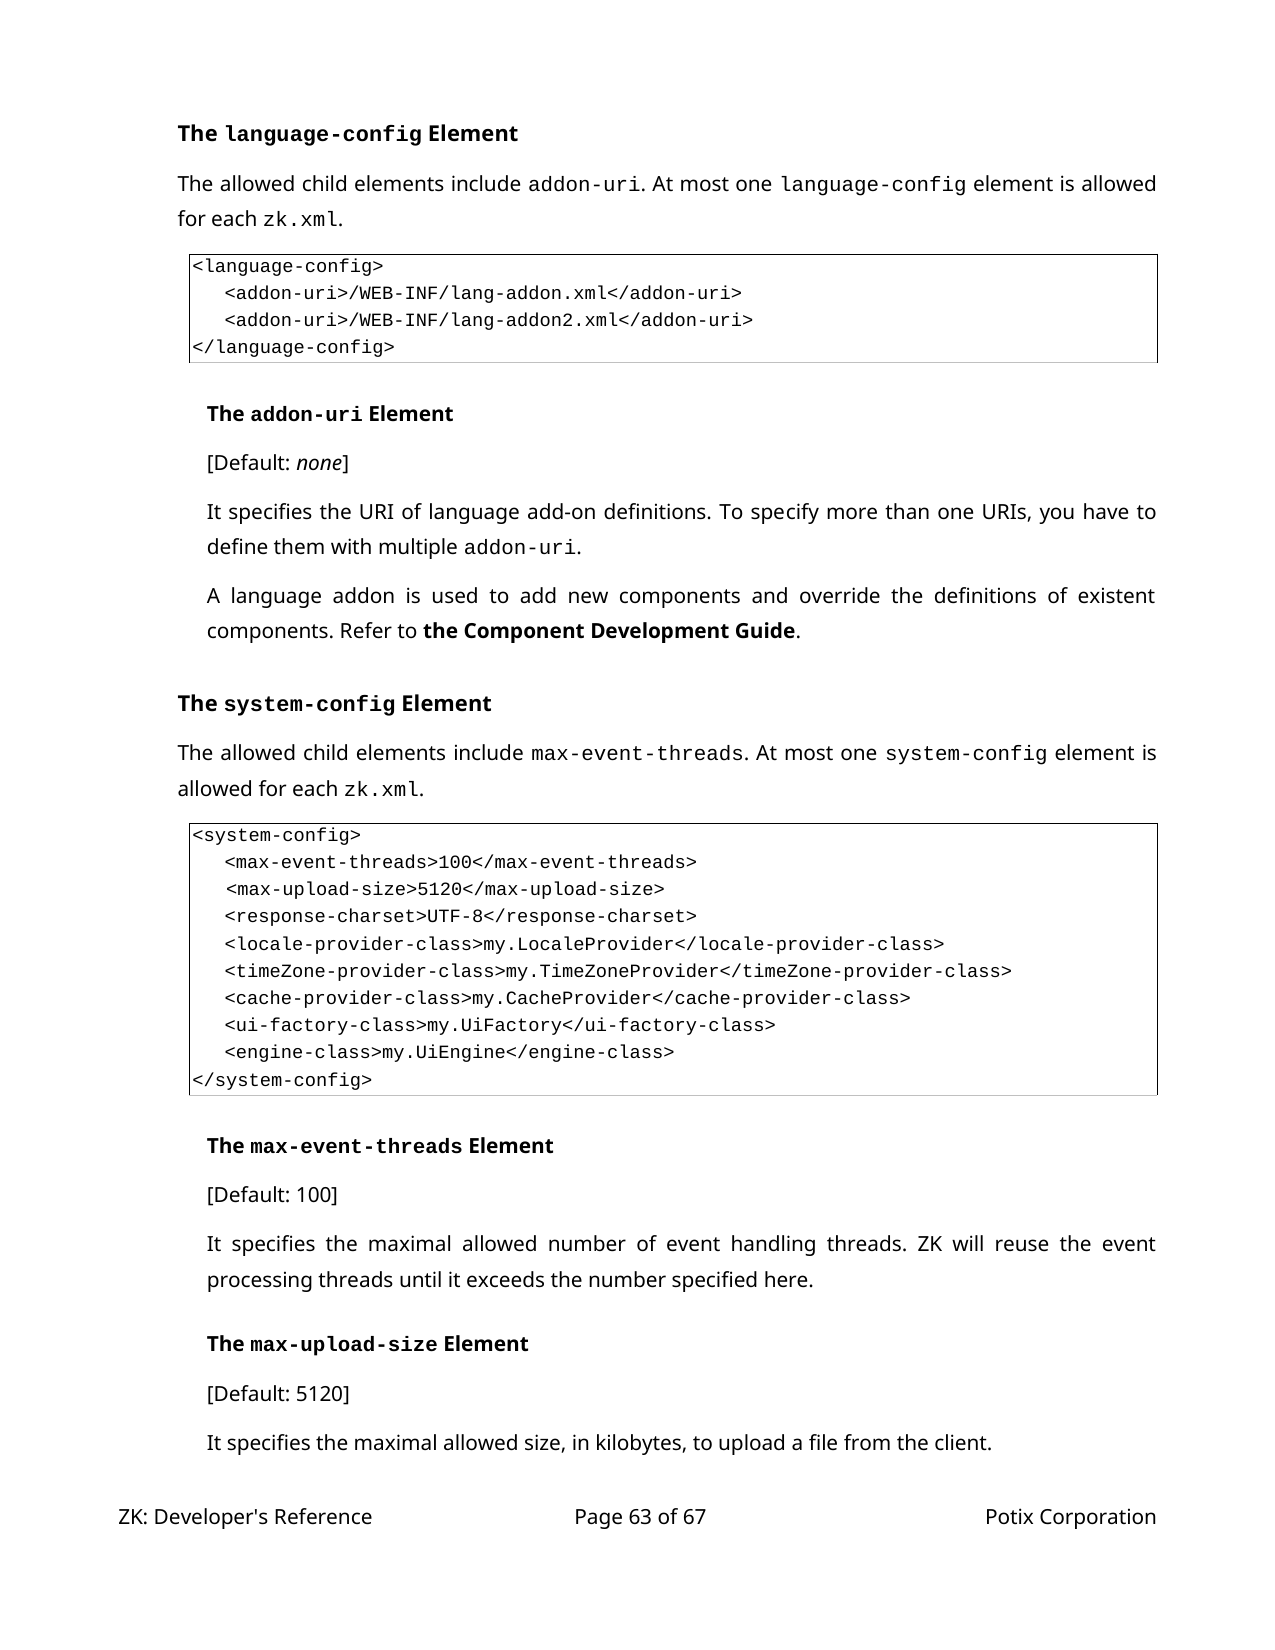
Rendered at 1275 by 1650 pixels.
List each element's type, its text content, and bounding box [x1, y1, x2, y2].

subtitle The addon-uri Element [207, 399, 1157, 428]
text The allowed child elements include addon-uri. At most one language-config element is allowed for each zk.xml. [177, 169, 1157, 233]
text [Default: none] [207, 448, 1157, 476]
text A language addon is used to add new components and override the definitions of existent components. Refer to the Component Development Guide. [207, 581, 1157, 645]
text The allowed child elements include max-event-threads. At most one system-config element is allowed for each zk.xml. [177, 738, 1157, 802]
text <addon-uri>/WEB-INF/lang-addon2.xml</addon-uri> [190, 308, 1157, 332]
subtitle The system-config Element [177, 687, 1157, 717]
text [Default: 5120] [207, 1379, 1157, 1407]
text <max-event-threads>100</max-event-threads> [190, 850, 1157, 874]
text </language-config> [190, 335, 1157, 362]
text </system-config> [190, 1067, 1157, 1095]
subtitle The max-event-threads Element [207, 1131, 1157, 1160]
text <ui-factory-class>my.UiFactory</ui-factory-class> [190, 1013, 1157, 1037]
text It specifies the maximal allowed size, in kilobytes, to upload a file from the client. [207, 1428, 1157, 1456]
text It specifies the URI of language add-on definitions. To specify more than one URIs, you have to define them with multiple addon-uri. [207, 497, 1157, 561]
text <addon-uri>/WEB-INF/lang-addon.xml</addon-uri> [190, 281, 1157, 305]
subtitle The max-upload-size Element [207, 1329, 1157, 1358]
text [Default: 100] [207, 1181, 1157, 1209]
text It specifies the maximal allowed number of event handling threads. ZK will reuse the event processing threads until it exceeds the number specified here. [207, 1229, 1157, 1293]
text <language-config> [190, 255, 1157, 278]
text <engine-class>my.UiEngine</engine-class> [190, 1040, 1157, 1064]
text <system-config> [190, 824, 1157, 847]
text <response-charset>UTF-8</response-charset> [190, 904, 1157, 929]
text <locale-provider-class>my.LocaleProvider</locale-provider-class> [190, 932, 1157, 956]
text <max-upload-size>5120</max-upload-size> [190, 877, 1157, 901]
subtitle The language-config Element [177, 118, 1157, 148]
text <timeZone-provider-class>my.TimeZoneProvider</timeZone-provider-class> [190, 959, 1157, 983]
text <cache-provider-class>my.CacheProvider</cache-provider-class> [190, 986, 1157, 1010]
